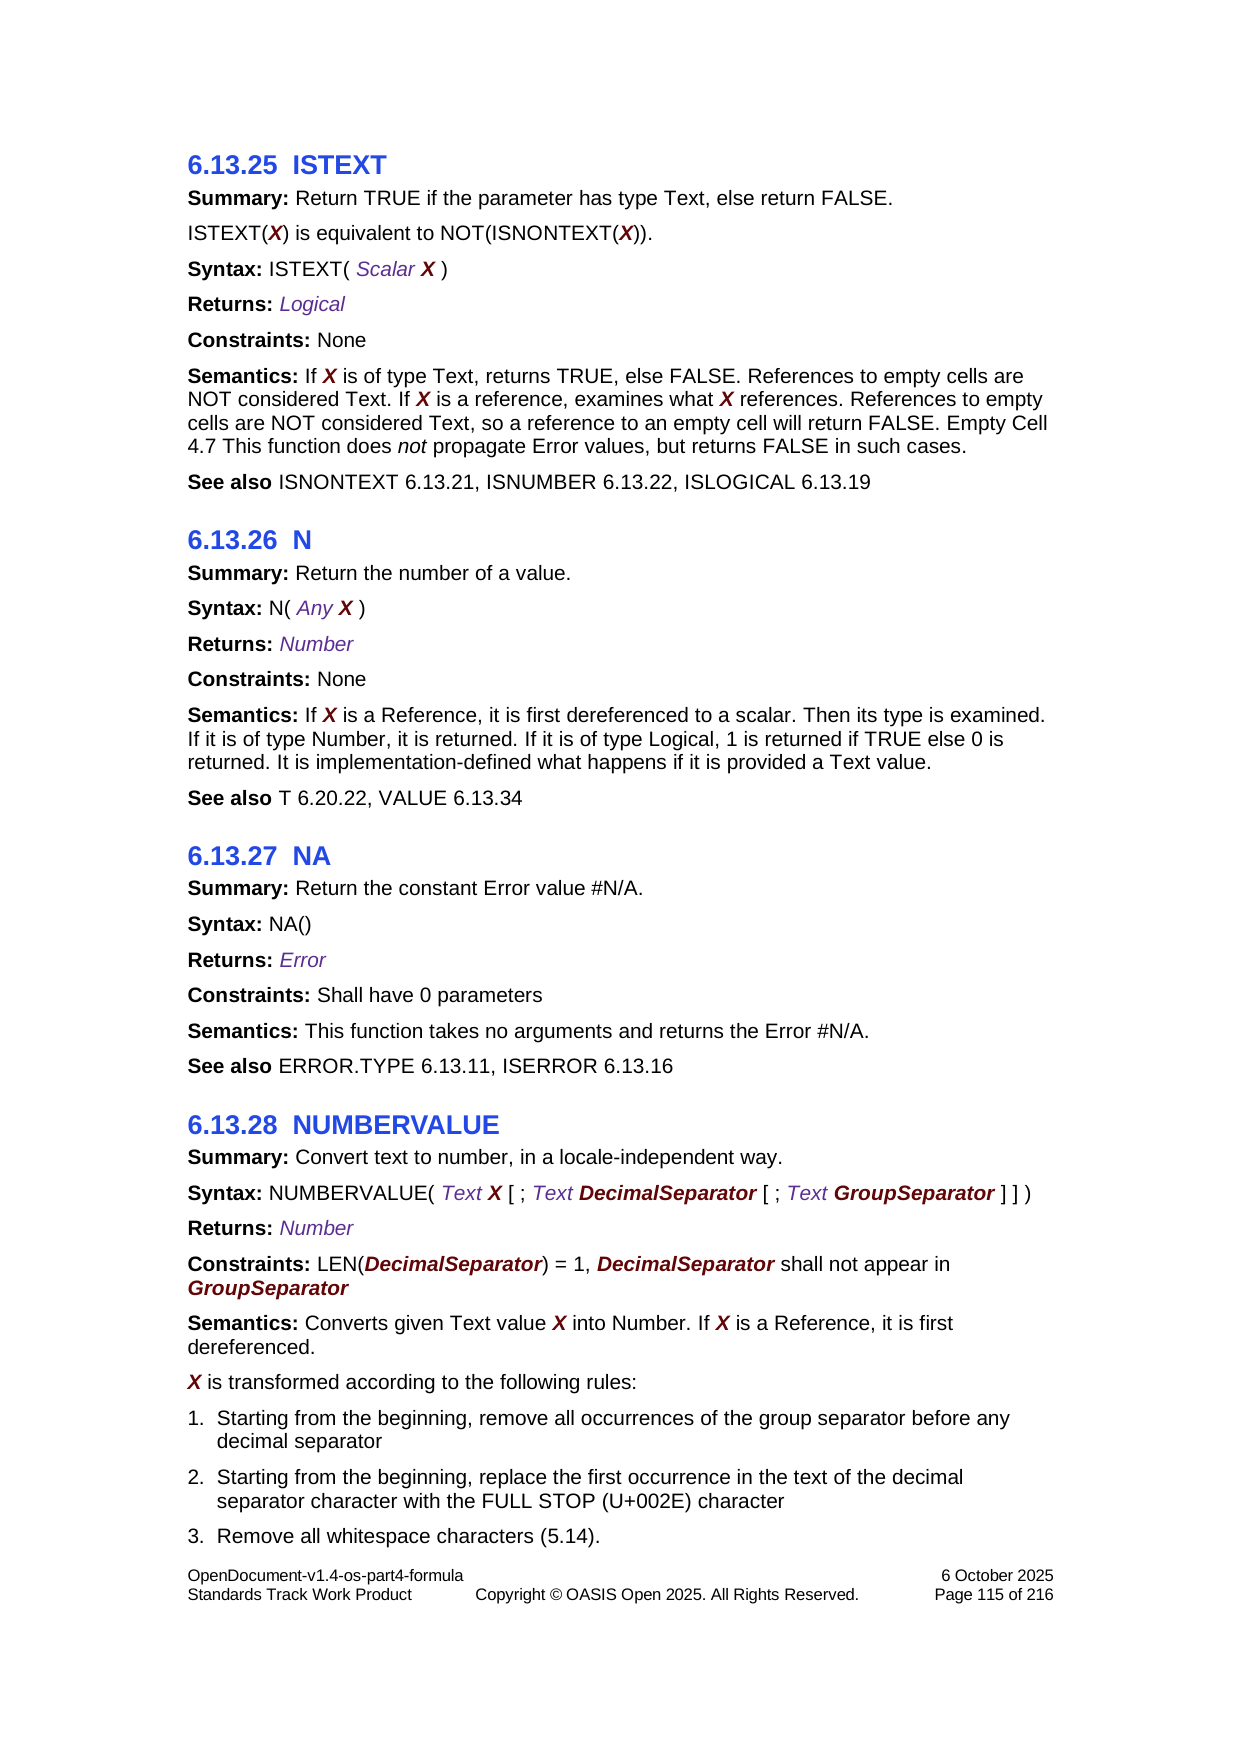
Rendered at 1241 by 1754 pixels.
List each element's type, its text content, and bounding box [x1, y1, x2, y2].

text See also ERROR.TYPE 6.13.11, ISERROR 6.13.16 [187, 1055, 1053, 1078]
text Syntax: ISTEXT( Scalar X ) [187, 257, 1053, 281]
text Returns: Number [187, 632, 1053, 656]
text Syntax: N( Any X ) [187, 597, 1053, 620]
text Semantics: This function takes no arguments and returns the Error #N/A. [187, 1019, 1053, 1043]
list Starting from the beginning, replace the first occurrence in the text of the decimal separator character with the FULL STOP (U+002E) character [187, 1466, 1053, 1513]
list Remove all whitespace characters (5.14). [187, 1525, 1053, 1548]
text See also T 6.20.22, VALUE 6.13.34 [187, 786, 1053, 810]
text Constraints: LEN(DecimalSeparator) = 1, DecimalSeparator shall not appear in GroupSeparator [187, 1252, 1053, 1299]
text Summary: Convert text to number, in a locale-independent way. [187, 1146, 1053, 1169]
subtitle NA [187, 841, 1053, 871]
list Starting from the beginning, remove all occurrences of the group separator before any decimal separator [187, 1406, 1053, 1453]
text Constraints: Shall have 0 parameters [187, 984, 1053, 1007]
text Returns: Error [187, 948, 1053, 972]
subtitle NUMBERVALUE [187, 1109, 1053, 1139]
text Returns: Number [187, 1217, 1053, 1240]
text ISTEXT(X) is equivalent to NOT(ISNONTEXT(X)). [187, 222, 1053, 245]
subtitle N [187, 525, 1053, 555]
text Semantics: Converts given Text value X into Number. If X is a Reference, it is first dereferenced. [187, 1312, 1053, 1359]
text Summary: Return TRUE if the parameter has type Text, else return FALSE. [187, 186, 1053, 209]
text Returns: Logical [187, 293, 1053, 316]
text Summary: Return the constant Error value #N/A. [187, 877, 1053, 900]
text Syntax: NUMBERVALUE( Text X [ ; Text DecimalSeparator [ ; Text GroupSeparator ] ] ) [187, 1181, 1053, 1205]
text Constraints: None [187, 668, 1053, 691]
text X is transformed according to the following rules: [187, 1371, 1053, 1394]
text Semantics: If X is a Reference, it is first dereferenced to a scalar. Then its type is examined. If it is of type Number, it is returned. If it is of type Logical, 1 is returned if TRUE else 0 is returned. It is implementation-defined what happens if it is provided a Text value. [187, 703, 1053, 774]
subtitle ISTEXT [187, 150, 1053, 180]
text Semantics: If X is of type Text, returns TRUE, else FALSE. References to empty cells are NOT considered Text. If X is a reference, examines what X references. References to empty cells are NOT considered Text, so a reference to an empty cell will return FALSE. Empty Cell 4.7 This function does not propagate Error values, but returns FALSE in such cases. [187, 364, 1053, 458]
text Syntax: NA() [187, 912, 1053, 936]
text Constraints: None [187, 328, 1053, 352]
text Summary: Return the number of a value. [187, 561, 1053, 584]
text See also ISNONTEXT 6.13.21, ISNUMBER 6.13.22, ISLOGICAL 6.13.19 [187, 470, 1053, 494]
